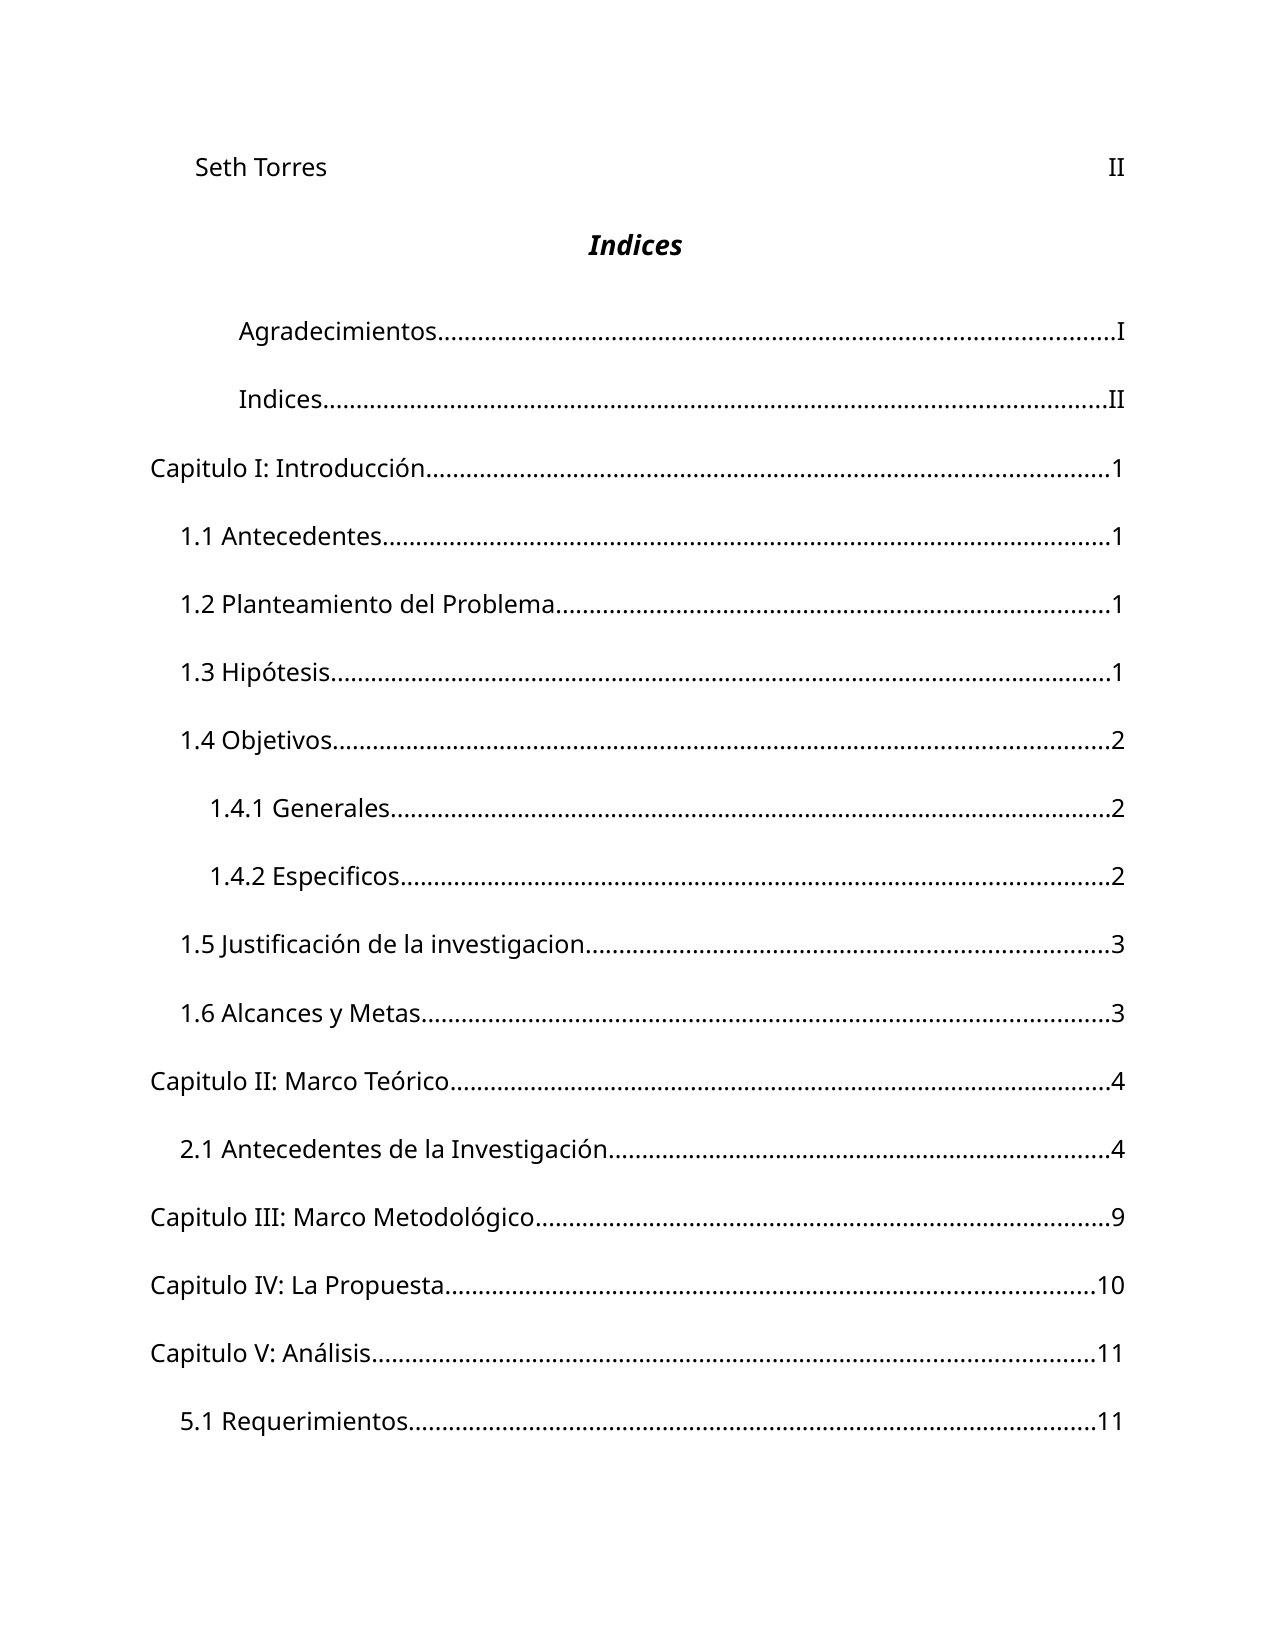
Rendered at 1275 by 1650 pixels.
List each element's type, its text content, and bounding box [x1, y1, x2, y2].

text Indices II [238, 382, 1125, 416]
text Capitulo II: Marco Teórico 4 [150, 1063, 1125, 1097]
text 1.1 Antecedentes 1 [179, 518, 1125, 552]
text 1.6 Alcances y Metas 3 [179, 995, 1125, 1029]
text 1.5 Justificación de la investigacion 3 [179, 927, 1125, 961]
text 1.4.1 Generales 2 [209, 791, 1125, 825]
text 5.1 Requerimientos 11 [179, 1404, 1125, 1438]
text Capitulo IV: La Propuesta 10 [150, 1268, 1125, 1302]
text 2.1 Antecedentes de la Investigación 4 [179, 1131, 1125, 1166]
text Capitulo I: Introducción 1 [150, 450, 1125, 484]
text Agradecimientos I [238, 314, 1125, 348]
text 1.4.2 Especificos 2 [209, 859, 1125, 893]
text 1.2 Planteamiento del Problema 1 [179, 586, 1125, 621]
text 1.4 Objetivos 2 [179, 723, 1125, 757]
text 1.3 Hipótesis 1 [179, 654, 1125, 689]
text Capitulo V: Análisis 11 [150, 1336, 1125, 1370]
text Capitulo III: Marco Metodológico 9 [150, 1199, 1125, 1234]
subtitle Indices [150, 226, 1125, 264]
